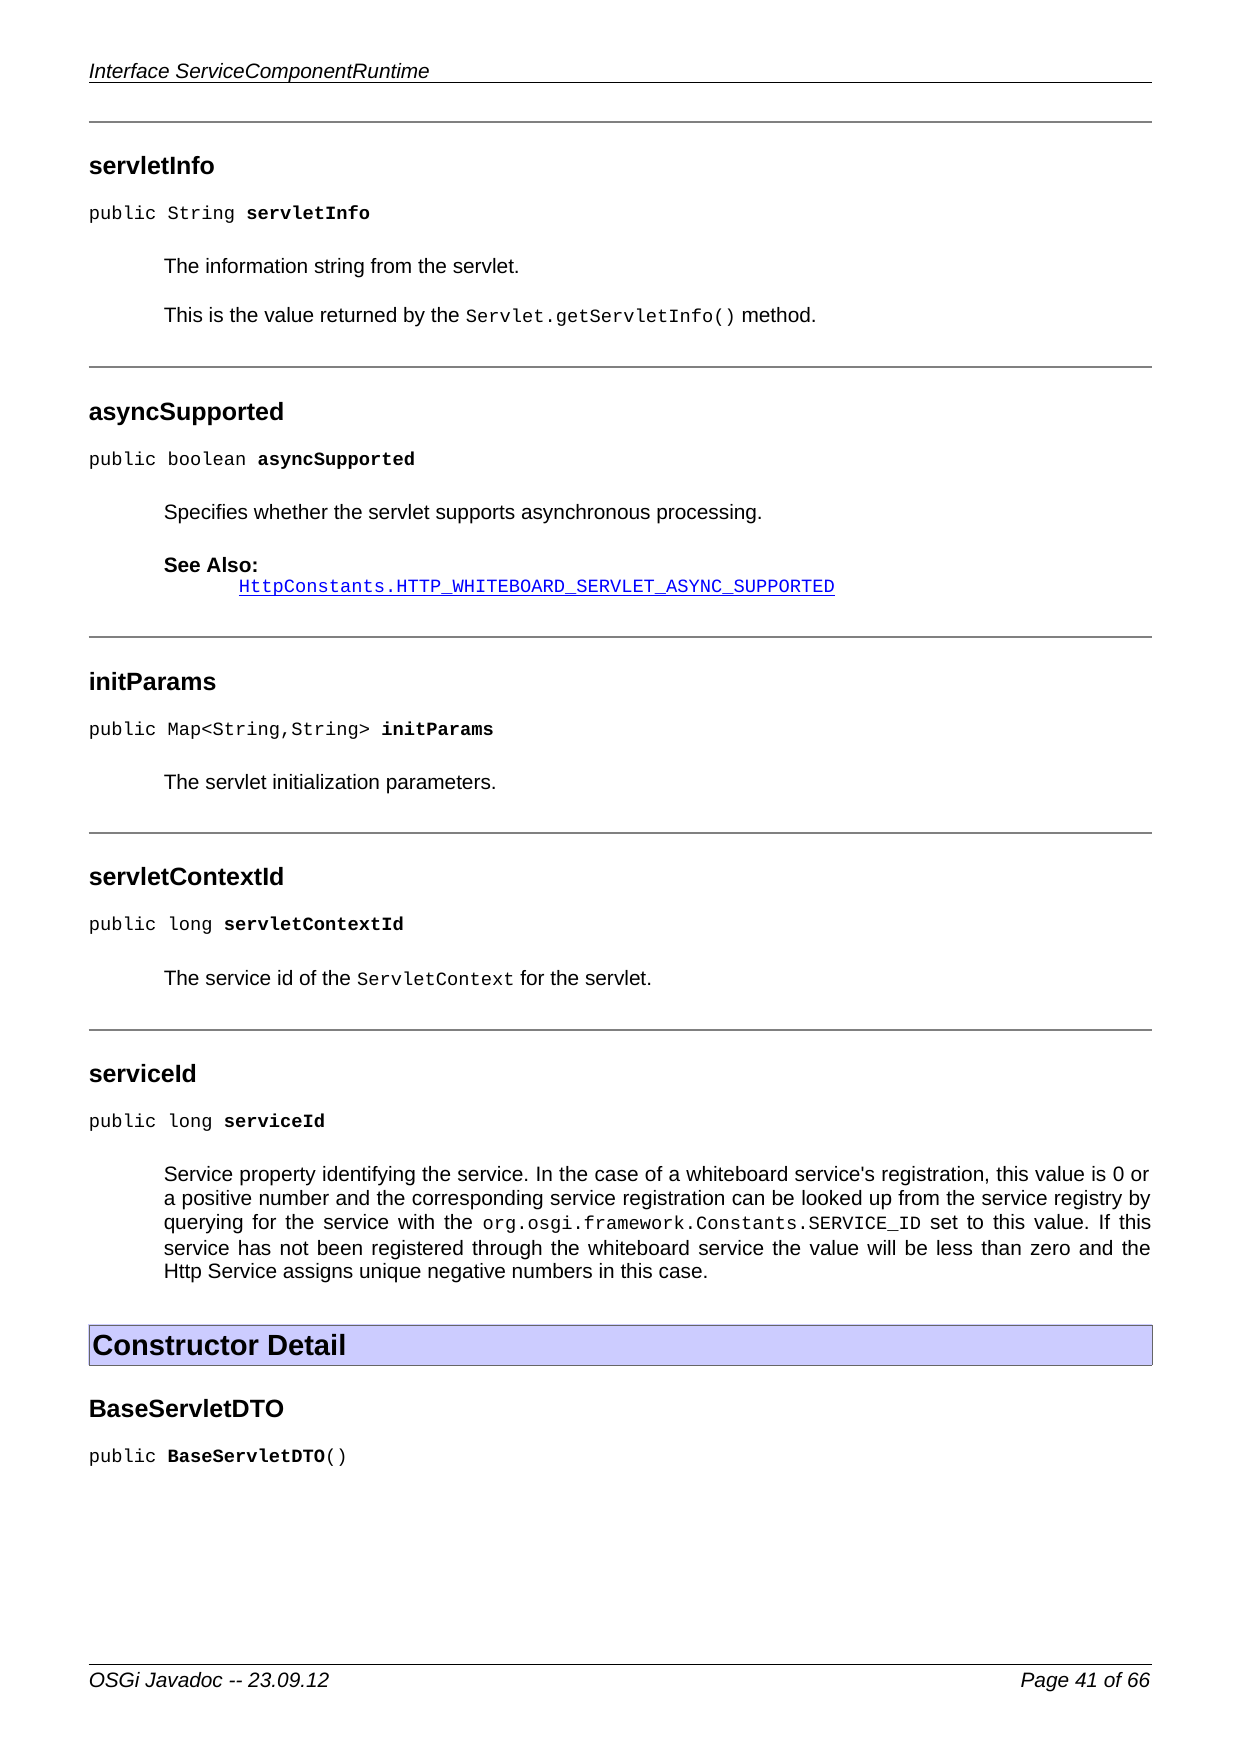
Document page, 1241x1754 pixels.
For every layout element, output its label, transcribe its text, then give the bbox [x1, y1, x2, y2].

text The servlet initialization parameters. [163, 770, 1152, 794]
text The service id of the ServletContext for the servlet. [163, 966, 1152, 991]
text public long serviceId [88, 1112, 1152, 1133]
subtitle Constructor Detail [90, 1326, 1152, 1365]
text public boolean asyncSupported [88, 450, 1152, 471]
text HttpConstants.HTTP_WHITEBOARD_SERVLET_ASYNC_SUPPORTED [238, 577, 1152, 598]
text public long servletContextId [88, 915, 1152, 936]
subtitle initParams [88, 667, 1152, 695]
text public String servletInfo [88, 204, 1152, 225]
subtitle serviceId [88, 1059, 1152, 1088]
text This is the value returned by the Servlet.getServletInfo() method. [163, 303, 1152, 328]
text See Also: [163, 553, 1152, 577]
subtitle BaseServletDTO [88, 1394, 1152, 1422]
subtitle servletInfo [88, 151, 1152, 180]
text Specifies whether the servlet supports asynchronous processing. [163, 500, 1152, 524]
text public BaseServletDTO() [88, 1447, 1152, 1468]
subtitle servletContextId [88, 862, 1152, 891]
text public Map<String,String> initParams [88, 719, 1152, 741]
subtitle asyncSupported [88, 397, 1152, 426]
text The information string from the servlet. [163, 254, 1152, 278]
text Service property identifying the service. In the case of a whiteboard service's registration, this value is 0 or a positive number and the corresponding service registration can be looked up from the service registry by querying for the service with the org.osgi.framework.Constants.SERVICE_ID set to this value. If this service has not been registered through the whiteboard service the value will be less than zero and the Http Service assigns unique negative numbers in this case. [163, 1162, 1152, 1283]
